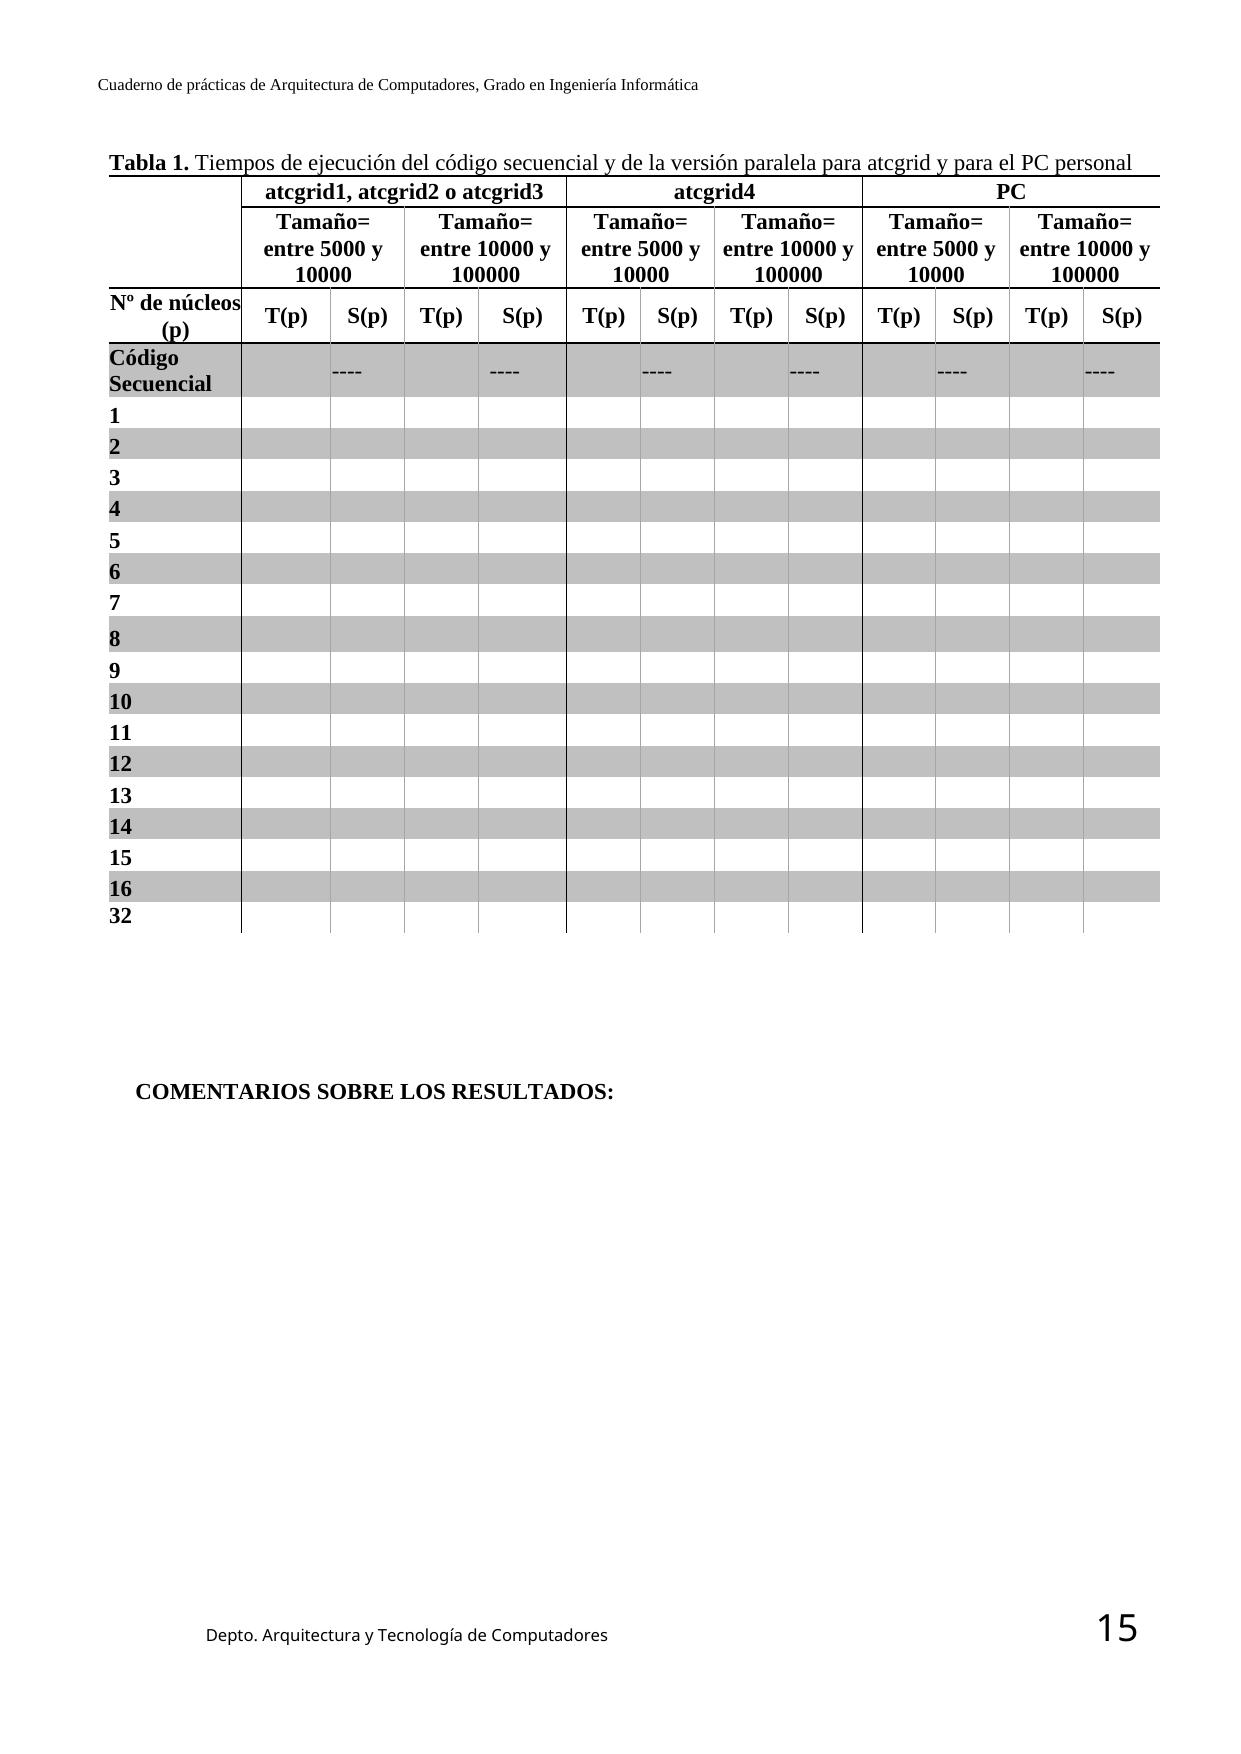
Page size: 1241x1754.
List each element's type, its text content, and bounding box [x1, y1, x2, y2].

table_cell [479, 553, 566, 584]
table_cell 11 [109, 714, 241, 746]
table_cell [1010, 584, 1083, 616]
table_cell [641, 459, 714, 491]
table_cell Tamaño= entre 5000 y 10000 [567, 208, 714, 287]
table_cell [936, 553, 1009, 584]
table_cell [567, 839, 640, 871]
table_cell [1084, 522, 1160, 553]
table_cell [641, 808, 714, 839]
table_cell [405, 839, 478, 871]
table_cell [567, 491, 640, 522]
table_cell 10 [109, 683, 241, 714]
table_cell [98, 175, 109, 933]
table_cell [1084, 584, 1160, 616]
table_cell [1084, 839, 1160, 871]
table_cell 4 [109, 491, 241, 522]
table_cell [242, 652, 330, 683]
table_cell [479, 397, 566, 428]
table_cell [567, 344, 640, 397]
table_cell [331, 714, 404, 746]
table_cell [863, 344, 935, 397]
table_cell [1010, 871, 1083, 902]
table_cell [1010, 522, 1083, 553]
table_cell 2 [109, 428, 241, 459]
table_cell [331, 902, 404, 933]
table_cell [242, 491, 330, 522]
table_cell [1084, 397, 1160, 428]
table_cell [479, 839, 566, 871]
table_cell [1084, 871, 1160, 902]
table_cell [242, 553, 330, 584]
table_cell [479, 777, 566, 808]
table_cell [1010, 777, 1083, 808]
table_cell [405, 683, 478, 714]
table_cell [405, 746, 478, 777]
table_cell [1084, 652, 1160, 683]
table_cell [405, 428, 478, 459]
table_cell [479, 902, 566, 933]
table_cell [715, 652, 788, 683]
table_cell [936, 683, 1009, 714]
table_cell [242, 459, 330, 491]
table_cell [331, 584, 404, 616]
table_cell [715, 553, 788, 584]
table_cell [405, 584, 478, 616]
table_cell [789, 902, 862, 933]
table_cell [567, 777, 640, 808]
table_cell [863, 746, 935, 777]
table_cell [1010, 683, 1083, 714]
table_header [109, 177, 241, 206]
table_cell [1084, 428, 1160, 459]
table_cell S(p) [789, 289, 862, 342]
table_cell [1010, 839, 1083, 871]
table_cell [641, 777, 714, 808]
table_cell [331, 871, 404, 902]
table_cell [863, 683, 935, 714]
table_cell [715, 902, 788, 933]
table_cell [789, 459, 862, 491]
table_cell [789, 584, 862, 616]
table_cell Tamaño= entre 10000 y 100000 [405, 208, 566, 287]
table_cell [715, 584, 788, 616]
table_cell [242, 344, 330, 397]
table_cell [936, 397, 1009, 428]
table_cell [479, 714, 566, 746]
table_cell [1084, 459, 1160, 491]
table_cell [331, 652, 404, 683]
table_cell [1084, 683, 1160, 714]
table_cell 8 [109, 616, 241, 652]
table_cell [331, 683, 404, 714]
table_cell [331, 553, 404, 584]
table_cell [405, 871, 478, 902]
table_cell [863, 428, 935, 459]
table_cell 15 [109, 839, 241, 871]
table_cell [1010, 652, 1083, 683]
table_cell [641, 616, 714, 652]
table_cell 7 [109, 584, 241, 616]
table_cell [242, 584, 330, 616]
table_cell [1084, 553, 1160, 584]
table_cell [641, 652, 714, 683]
table_header Tabla 1. Tiempos de ejecución del código secuencial y de la versión paralela para atcgrid y para el PC personal [98, 149, 1161, 175]
table_cell [641, 871, 714, 902]
table_cell [715, 808, 788, 839]
table_cell 12 [109, 746, 241, 777]
table_cell 13 [109, 777, 241, 808]
table_cell [242, 683, 330, 714]
table_cell ---- [936, 344, 1009, 397]
table_cell [715, 522, 788, 553]
table_cell [936, 777, 1009, 808]
table_cell [479, 746, 566, 777]
table_cell [863, 459, 935, 491]
table_cell [863, 839, 935, 871]
table_cell [789, 522, 862, 553]
table_cell [936, 808, 1009, 839]
table_cell [479, 871, 566, 902]
table_cell [479, 652, 566, 683]
table_cell [567, 871, 640, 902]
table_cell [1010, 808, 1083, 839]
table_cell [331, 808, 404, 839]
table_header PC [863, 177, 1160, 206]
table_cell [641, 397, 714, 428]
table_cell [479, 459, 566, 491]
table_cell [1010, 459, 1083, 491]
table_cell [567, 652, 640, 683]
table_cell [715, 616, 788, 652]
table_cell [789, 746, 862, 777]
table_cell [405, 714, 478, 746]
table_cell [789, 777, 862, 808]
table_cell [1084, 746, 1160, 777]
table_cell S(p) [936, 289, 1009, 342]
table_cell [567, 397, 640, 428]
table_cell T(p) [863, 289, 935, 342]
table_cell [331, 459, 404, 491]
table_cell [936, 746, 1009, 777]
table_cell [1084, 902, 1160, 933]
table_cell [936, 616, 1009, 652]
table_cell 14 [109, 808, 241, 839]
table_cell [242, 522, 330, 553]
table_cell [789, 683, 862, 714]
table_cell [567, 459, 640, 491]
table_cell [1010, 902, 1083, 933]
table_cell [567, 902, 640, 933]
table_cell ---- [1084, 344, 1160, 397]
table_cell [863, 652, 935, 683]
table_cell [405, 459, 478, 491]
table_cell [936, 459, 1009, 491]
table_cell Nº de núcleos (p) [109, 289, 241, 342]
table_cell [715, 714, 788, 746]
table_cell [567, 746, 640, 777]
table_cell [715, 871, 788, 902]
table_cell [715, 344, 788, 397]
table_cell ---- [641, 344, 714, 397]
table_cell [936, 428, 1009, 459]
table_cell [641, 902, 714, 933]
table_cell 32 [109, 902, 241, 933]
table_cell [331, 522, 404, 553]
table_cell [567, 584, 640, 616]
table_cell [715, 839, 788, 871]
table_cell [1010, 553, 1083, 584]
table_cell [331, 491, 404, 522]
table_cell [242, 714, 330, 746]
table_cell [242, 777, 330, 808]
table_cell [405, 553, 478, 584]
table_cell [641, 683, 714, 714]
table_cell [1084, 714, 1160, 746]
table_cell [331, 428, 404, 459]
table_cell T(p) [242, 289, 330, 342]
table_cell S(p) [641, 289, 714, 342]
table_cell [405, 522, 478, 553]
table_cell [1084, 616, 1160, 652]
table_cell [641, 522, 714, 553]
table_cell [109, 207, 241, 287]
table_cell T(p) [715, 289, 788, 342]
table_cell [789, 839, 862, 871]
table_cell [936, 491, 1009, 522]
table_cell [242, 871, 330, 902]
table_cell [863, 553, 935, 584]
table_cell [863, 616, 935, 652]
table_cell [789, 428, 862, 459]
table_cell 3 [109, 459, 241, 491]
table_cell ---- [331, 344, 404, 397]
table_cell [479, 683, 566, 714]
table_cell [641, 746, 714, 777]
table_cell [567, 683, 640, 714]
table_cell 6 [109, 553, 241, 584]
table_cell [567, 616, 640, 652]
table_cell [405, 808, 478, 839]
table_cell [715, 777, 788, 808]
table_cell [863, 397, 935, 428]
table_cell T(p) [1010, 289, 1083, 342]
table_cell [715, 746, 788, 777]
table_cell [936, 839, 1009, 871]
table_cell [405, 902, 478, 933]
table_header atcgrid4 [567, 177, 862, 206]
table_cell Tamaño= entre 10000 y 100000 [715, 208, 862, 287]
table_cell [863, 491, 935, 522]
table_cell [936, 902, 1009, 933]
table_cell [863, 777, 935, 808]
table_cell [789, 553, 862, 584]
table_cell [405, 344, 478, 397]
table_cell [641, 584, 714, 616]
table_cell [789, 871, 862, 902]
table_cell [567, 428, 640, 459]
table_cell [331, 616, 404, 652]
table_header atcgrid1, atcgrid2 o atcgrid3 [242, 177, 566, 206]
table_cell Código Secuencial [109, 344, 241, 397]
text COMENTARIOS SOBRE LOS RESULTADOS: [98, 1078, 1138, 1104]
table_cell [789, 397, 862, 428]
table_cell [242, 397, 330, 428]
table_cell [331, 746, 404, 777]
table_cell [1084, 491, 1160, 522]
table_cell [641, 491, 714, 522]
table_cell [641, 839, 714, 871]
table_cell [331, 397, 404, 428]
table_cell 1 [109, 397, 241, 428]
table_cell [936, 714, 1009, 746]
table_cell [1010, 714, 1083, 746]
table_cell [641, 428, 714, 459]
table_cell Tamaño= entre 5000 y 10000 [242, 208, 404, 287]
table_cell 5 [109, 522, 241, 553]
table_cell [863, 522, 935, 553]
table_cell [479, 616, 566, 652]
table_cell [936, 584, 1009, 616]
table_cell [242, 428, 330, 459]
table_cell [242, 746, 330, 777]
table_cell Tamaño= entre 5000 y 10000 [863, 208, 1009, 287]
table_cell [936, 522, 1009, 553]
table_cell [1084, 777, 1160, 808]
table_cell [479, 808, 566, 839]
table_cell [789, 808, 862, 839]
table_cell [242, 616, 330, 652]
table_cell [567, 714, 640, 746]
table_cell ---- [479, 344, 566, 397]
table_cell [789, 714, 862, 746]
table_cell [567, 553, 640, 584]
table_cell Tamaño= entre 10000 y 100000 [1010, 208, 1160, 287]
table_cell [715, 428, 788, 459]
table_cell [405, 397, 478, 428]
table_cell [1010, 344, 1083, 397]
table_cell [1010, 428, 1083, 459]
table_cell S(p) [331, 289, 404, 342]
table_cell [863, 714, 935, 746]
table_cell [242, 902, 330, 933]
table_cell [242, 808, 330, 839]
table_cell [863, 871, 935, 902]
table_cell T(p) [405, 289, 478, 342]
table_cell [331, 839, 404, 871]
table_cell [936, 871, 1009, 902]
table_cell [405, 777, 478, 808]
table_cell [405, 491, 478, 522]
table_cell [242, 839, 330, 871]
table_cell [715, 397, 788, 428]
table_cell [1010, 746, 1083, 777]
table_cell [715, 459, 788, 491]
table_cell ---- [789, 344, 862, 397]
table_cell [479, 522, 566, 553]
table_cell [1084, 808, 1160, 839]
table_cell [715, 491, 788, 522]
table_cell [789, 491, 862, 522]
table_cell [863, 584, 935, 616]
table_cell [405, 652, 478, 683]
table_cell [715, 683, 788, 714]
table_cell [331, 777, 404, 808]
table_cell S(p) [479, 289, 566, 342]
table_cell 9 [109, 652, 241, 683]
table_cell [567, 808, 640, 839]
table_cell [479, 491, 566, 522]
table_cell T(p) [567, 289, 640, 342]
table_cell [863, 808, 935, 839]
table_cell [1010, 616, 1083, 652]
table_cell [405, 616, 478, 652]
table_cell [1010, 397, 1083, 428]
table_cell [479, 584, 566, 616]
table_cell 16 [109, 871, 241, 902]
table_cell [641, 553, 714, 584]
table_cell [641, 714, 714, 746]
table_cell [479, 428, 566, 459]
table_cell S(p) [1084, 289, 1160, 342]
table_cell [863, 902, 935, 933]
table_cell [936, 652, 1009, 683]
table_cell [1010, 491, 1083, 522]
table_cell [567, 522, 640, 553]
table_cell [789, 652, 862, 683]
table_cell [789, 616, 862, 652]
